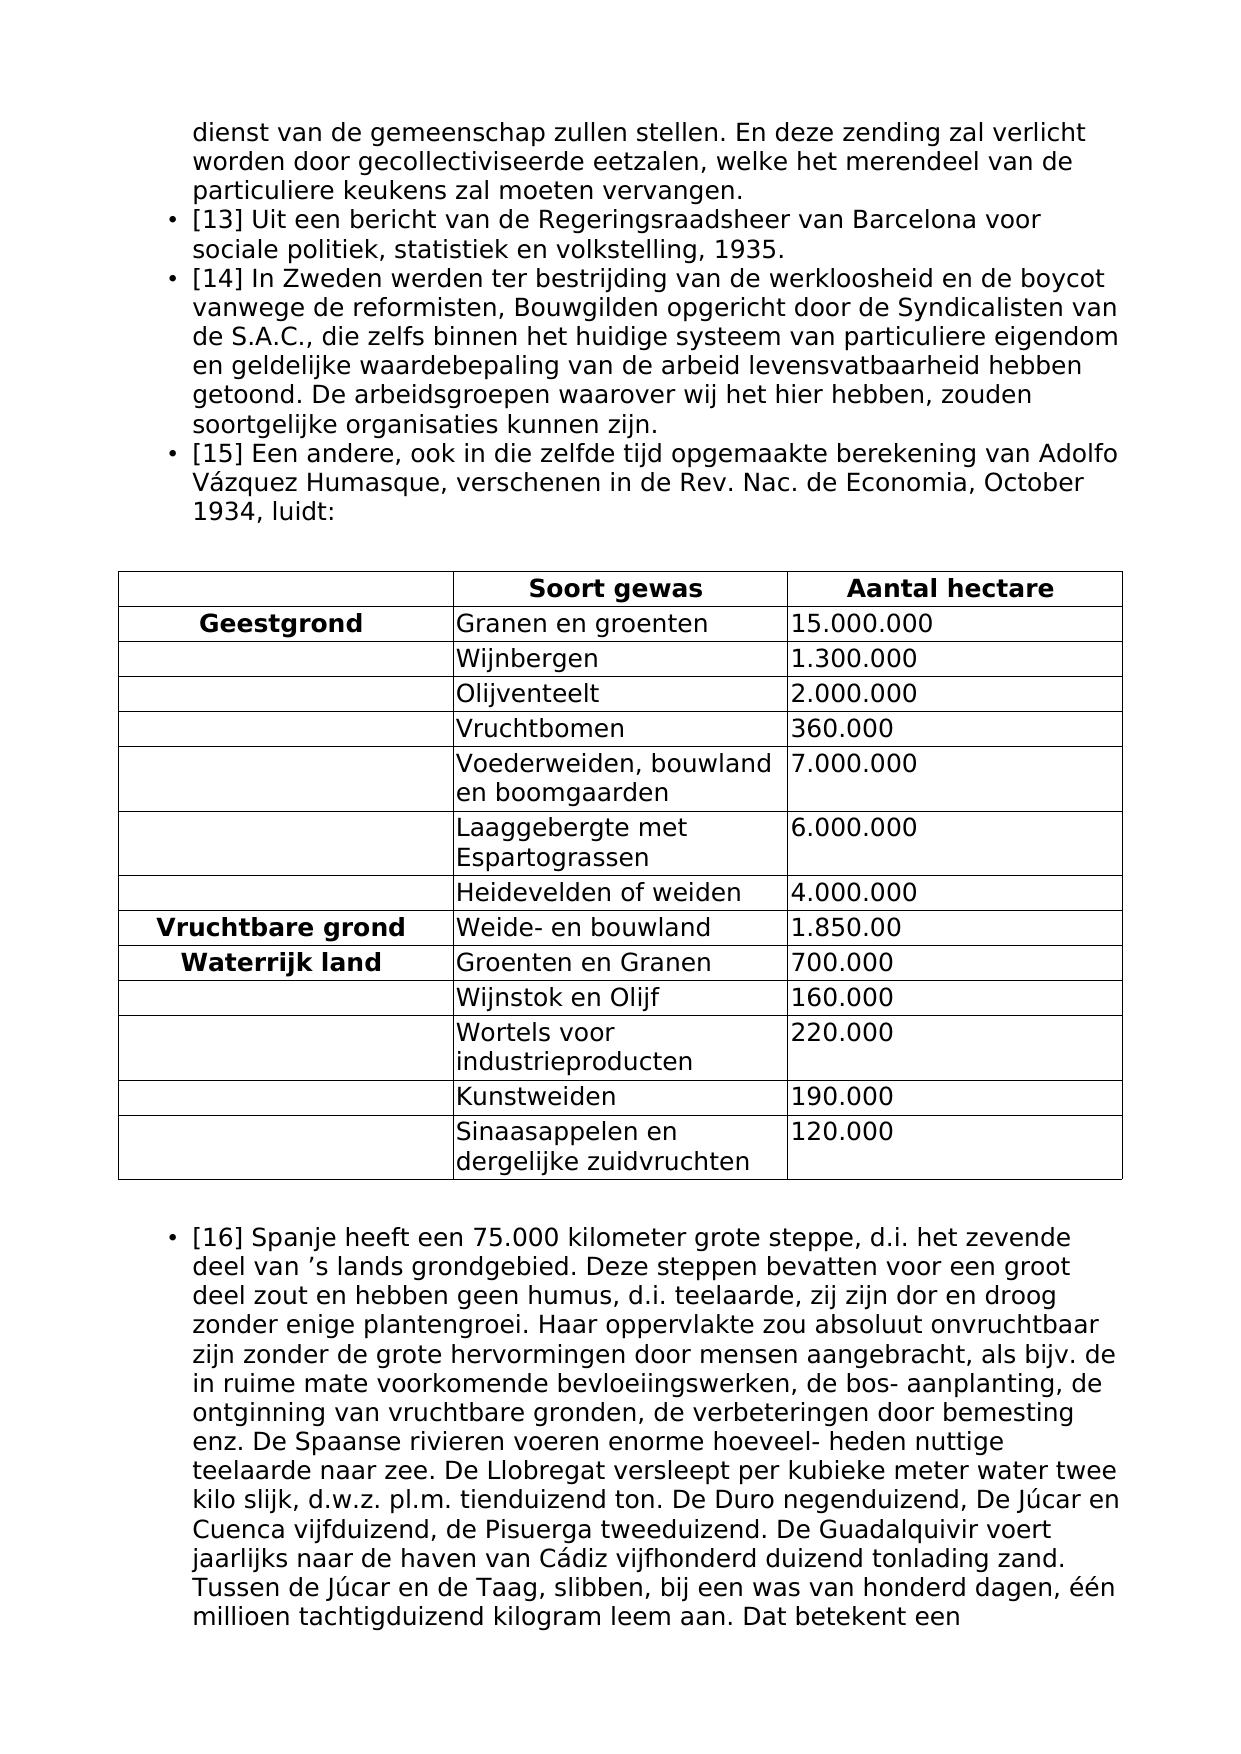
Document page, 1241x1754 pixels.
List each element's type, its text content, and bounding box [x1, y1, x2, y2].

table_cell Weide- en bouwland [454, 911, 787, 945]
table_cell [119, 677, 453, 711]
table_cell 160.000 [788, 981, 1122, 1015]
table_cell Sinaasappelen en dergelijke zuidvruchten [454, 1116, 787, 1179]
table_cell Voederweiden, bouwland en boomgaarden [454, 747, 787, 811]
table_cell Wijnstok en Olijf [454, 981, 787, 1015]
list [15] Een andere, ook in die zelfde tijd opgemaakte berekening van Adolfo Vázquez Humasque, verschenen in de Rev. Nac. de Economia, October 1934, luidt: [177, 439, 1122, 526]
list dienst van de gemeenschap zullen stellen. En deze zending zal verlicht worden door gecollectiviseerde eetzalen, welke het merendeel van de particuliere keukens zal moeten vervangen. [177, 118, 1122, 206]
table_cell 700.000 [788, 946, 1122, 980]
table_cell Heidevelden of weiden [454, 876, 787, 910]
table_cell 4.000.000 [788, 876, 1122, 910]
table_cell Waterrijk land [119, 946, 453, 980]
table_cell 7.000.000 [788, 747, 1122, 811]
table_cell Vruchtbomen [454, 712, 787, 746]
list [16] Spanje heeft een 75.000 kilometer grote steppe, d.i. het zevende deel van ’s lands grondgebied. Deze steppen bevatten voor een groot deel zout en hebben geen humus, d.i. teelaarde, zij zijn dor en droog zonder enige plantengroei. Haar oppervlakte zou absoluut onvruchtbaar zijn zonder de grote hervormingen door mensen aangebracht, als bijv. de in ruime mate voorkomende bevloeiingswerken, de bos- aanplanting, de ontginning van vruchtbare gronden, de verbeteringen door bemesting enz. De Spaanse rivieren voeren enorme hoeveel- heden nuttige teelaarde naar zee. De Llobregat versleept per kubieke meter water twee kilo slijk, d.w.z. pl.m. tienduizend ton. De Duro negenduizend, De Júcar en Cuenca vijfduizend, de Pisuerga tweeduizend. De Guadalquivir voert jaarlijks naar de haven van Cádiz vijfhonderd duizend tonlading zand. Tussen de Júcar en de Taag, slibben, bij een was van honderd dagen, één millioen tachtigduizend kilogram leem aan. Dat betekent een [177, 1223, 1122, 1632]
table_header Aantal hectare [788, 572, 1122, 606]
table_cell 6.000.000 [788, 812, 1122, 875]
table_cell 360.000 [788, 712, 1122, 746]
table_cell 2.000.000 [788, 677, 1122, 711]
table_header Soort gewas [454, 572, 787, 606]
table_cell 190.000 [788, 1081, 1122, 1114]
table_cell Granen en groenten [454, 607, 787, 641]
list [13] Uit een bericht van de Regeringsraadsheer van Barcelona voor sociale politiek, statistiek en volkstelling, 1935. [177, 206, 1122, 264]
table_header [119, 572, 453, 606]
table_cell 1.300.000 [788, 642, 1122, 676]
table_cell Wijnbergen [454, 642, 787, 676]
table_cell Olijventeelt [454, 677, 787, 711]
table_cell [119, 747, 453, 811]
table_cell [119, 1081, 453, 1114]
table_cell [119, 876, 453, 910]
table_cell Geestgrond [119, 607, 453, 641]
table_cell Kunstweiden [454, 1081, 787, 1114]
table_cell 220.000 [788, 1016, 1122, 1079]
list [14] In Zweden werden ter bestrijding van de werkloosheid en de boycot vanwege de reformisten, Bouwgilden opgericht door de Syndicalisten van de S.A.C., die zelfs binnen het huidige systeem van particuliere eigendom en geldelijke waardebepaling van de arbeid levensvatbaarheid hebben getoond. De arbeidsgroepen waarover wij het hier hebben, zouden soortgelijke organisaties kunnen zijn. [177, 264, 1122, 439]
table_cell [119, 1116, 453, 1179]
table_cell [119, 1016, 453, 1079]
table_cell Wortels voor industrieproducten [454, 1016, 787, 1079]
table_cell [119, 642, 453, 676]
table_cell [119, 712, 453, 746]
table_cell [119, 812, 453, 875]
table_cell Laaggebergte met Espartograssen [454, 812, 787, 875]
table_cell [119, 981, 453, 1015]
table_cell Vruchtbare grond [119, 911, 453, 945]
table_cell 15.000.000 [788, 607, 1122, 641]
table_cell Groenten en Granen [454, 946, 787, 980]
table_cell 1.850.00 [788, 911, 1122, 945]
table_cell 120.000 [788, 1116, 1122, 1179]
